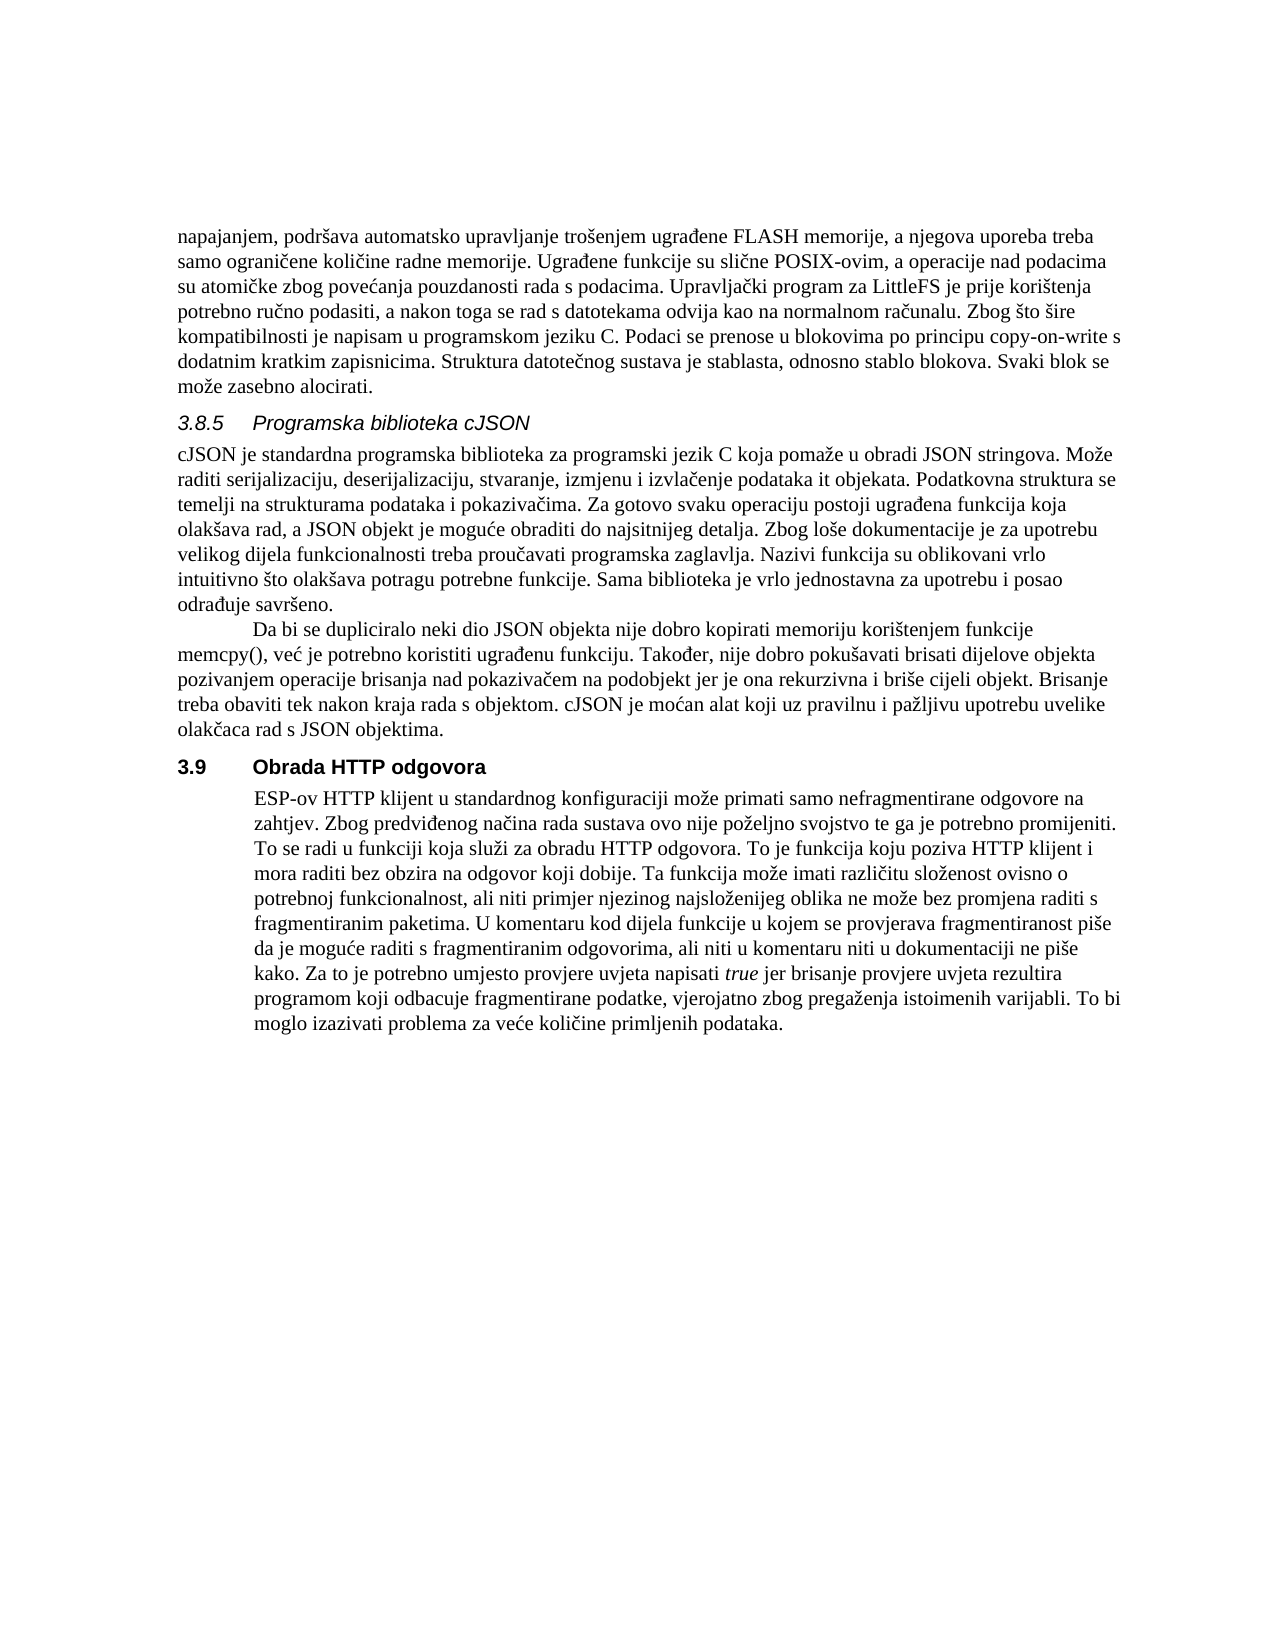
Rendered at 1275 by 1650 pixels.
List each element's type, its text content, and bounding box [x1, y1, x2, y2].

subtitle Obrada HTTP odgovora [177, 754, 1127, 779]
text cJSON je standardna programska biblioteka za programski jezik C koja pomaže u obradi JSON stringova. Može raditi serijalizaciju, deserijalizaciju, stvaranje, izmjenu i izvlačenje podataka it objekata. Podatkovna struktura se temelji na strukturama podataka i pokazivačima. Za gotovo svaku operaciju postoji ugrađena funkcija koja olakšava rad, a JSON objekt je moguće obraditi do najsitnijeg detalja. Zbog loše dokumentacije je za upotrebu velikog dijela funkcionalnosti treba proučavati programska zaglavlja. Nazivi funkcija su oblikovani vrlo intuitivno što olakšava potragu potrebne funkcije. Sama biblioteka je vrlo jednostavna za upotrebu i posao odrađuje savršeno. [177, 441, 1127, 616]
text ESP-ov HTTP klijent u standardnog konfiguraciji može primati samo nefragmentirane odgovore na zahtjev. Zbog predviđenog načina rada sustava ovo nije poželjno svojstvo te ga je potrebno promijeniti. To se radi u funkciji koja služi za obradu HTTP odgovora. To je funkcija koju poziva HTTP klijent i mora raditi bez obzira na odgovor koji dobije. Ta funkcija može imati različitu složenost ovisno o potrebnoj funkcionalnost, ali niti primjer njezinog najsloženijeg oblika ne može bez promjena raditi s fragmentiranim paketima. U komentaru kod dijela funkcije u kojem se provjerava fragmentiranost piše da je moguće raditi s fragmentiranim odgovorima, ali niti u komentaru niti u dokumentaciji ne piše kako. Za to je potrebno umjesto provjere uvjeta napisati true jer brisanje provjere uvjeta rezultira programom koji odbacuje fragmentirane podatke, vjerojatno zbog pregaženja istoimenih varijabli. To bi moglo izazivati problema za veće količine primljenih podataka. [254, 785, 1127, 1035]
subtitle Programska biblioteka cJSON [177, 410, 1127, 435]
text Da bi se dupliciralo neki dio JSON objekta nije dobro kopirati memoriju korištenjem funkcije memcpy(), već je potrebno koristiti ugrađenu funkciju. Također, nije dobro pokušavati brisati dijelove objekta pozivanjem operacije brisanja nad pokazivačem na podobjekt jer je ona rekurzivna i briše cijeli objekt. Brisanje treba obaviti tek nakon kraja rada s objektom. cJSON je moćan alat koji uz pravilnu i pažljivu upotrebu uvelike olakčaca rad s JSON objektima. [177, 616, 1127, 741]
text napajanjem, podršava automatsko upravljanje trošenjem ugrađene FLASH memorije, a njegova uporeba treba samo ograničene količine radne memorije. Ugrađene funkcije su slične POSIX-ovim, a operacije nad podacima su atomičke zbog povećanja pouzdanosti rada s podacima. Upravljački program za LittleFS je prije korištenja potrebno ručno podasiti, a nakon toga se rad s datotekama odvija kao na normalnom računalu. Zbog što šire kompatibilnosti je napisam u programskom jeziku C. Podaci se prenose u blokovima po principu copy-on-write s dodatnim kratkim zapisnicima. Struktura datotečnog sustava je stablasta, odnosno stablo blokova. Svaki blok se može zasebno alocirati. [177, 223, 1127, 398]
